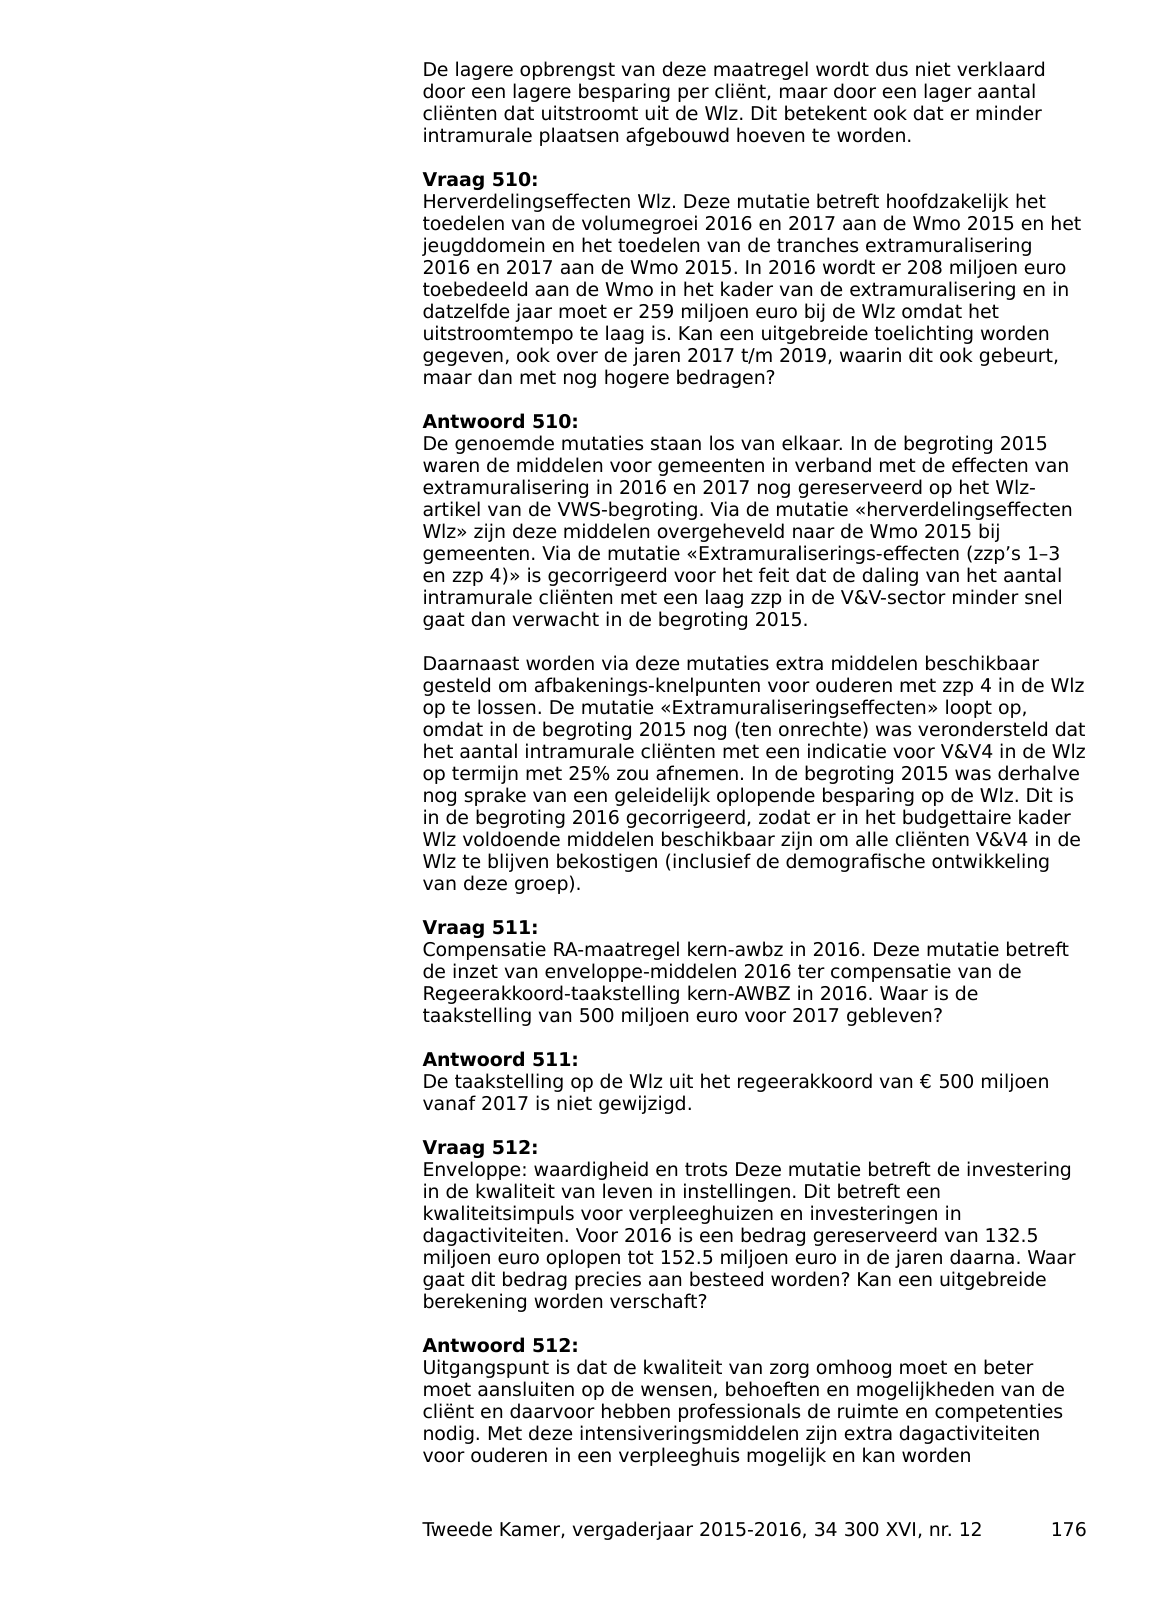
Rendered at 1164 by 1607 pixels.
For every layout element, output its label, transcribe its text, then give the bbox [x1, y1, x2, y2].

text Daarnaast worden via deze mutaties extra middelen beschikbaar gesteld om afbakenings-knelpunten voor ouderen met zzp 4 in de Wlz op te lossen. De mutatie «Extramuraliseringseffecten» loopt op, omdat in de begroting 2015 nog (ten onrechte) was verondersteld dat het aantal intramurale cliënten met een indicatie voor V&V4 in de Wlz op termijn met 25% zou afnemen. In de begroting 2015 was derhalve nog sprake van een geleidelijk oplopende besparing op de Wlz. Dit is in de begroting 2016 gecorrigeerd, zodat er in het budgettaire kader Wlz voldoende middelen beschikbaar zijn om alle cliënten V&V4 in de Wlz te blijven bekostigen (inclusief de demografische ontwikkeling van deze groep). [422, 653, 1087, 895]
text Enveloppe: waardigheid en trots Deze mutatie betreft de investering in de kwaliteit van leven in instellingen. Dit betreft een kwaliteitsimpuls voor verpleeghuizen en investeringen in dagactiviteiten. Voor 2016 is een bedrag gereserveerd van 132.5 miljoen euro oplopen tot 152.5 miljoen euro in de jaren daarna. Waar gaat dit bedrag precies aan besteed worden? Kan een uitgebreide berekening worden verschaft? [422, 1159, 1087, 1313]
text Antwoord 511: [422, 1049, 1087, 1071]
text De lagere opbrengst van deze maatregel wordt dus niet verklaard door een lagere besparing per cliënt, maar door een lager aantal cliënten dat uitstroomt uit de Wlz. Dit betekent ook dat er minder intramurale plaatsen afgebouwd hoeven te worden. [422, 59, 1087, 147]
text Antwoord 512: [422, 1335, 1087, 1357]
text Vraag 512: [422, 1137, 1087, 1159]
text Vraag 510: [422, 169, 1087, 191]
text Antwoord 510: [422, 411, 1087, 433]
text Vraag 511: [422, 917, 1087, 939]
text Uitgangspunt is dat de kwaliteit van zorg omhoog moet en beter moet aansluiten op de wensen, behoeften en mogelijkheden van de cliënt en daarvoor hebben professionals de ruimte en competenties nodig. Met deze intensiveringsmiddelen zijn extra dagactiviteiten voor ouderen in een verpleeghuis mogelijk en kan worden [422, 1357, 1087, 1467]
text De taakstelling op de Wlz uit het regeerakkoord van € 500 miljoen vanaf 2017 is niet gewijzigd. [422, 1071, 1087, 1115]
text Herverdelingseffecten Wlz. Deze mutatie betreft hoofdzakelijk het toedelen van de volumegroei 2016 en 2017 aan de Wmo 2015 en het jeugddomein en het toedelen van de tranches extramuralisering 2016 en 2017 aan de Wmo 2015. In 2016 wordt er 208 miljoen euro toebedeeld aan de Wmo in het kader van de extramuralisering en in datzelfde jaar moet er 259 miljoen euro bij de Wlz omdat het uitstroomtempo te laag is. Kan een uitgebreide toelichting worden gegeven, ook over de jaren 2017 t/m 2019, waarin dit ook gebeurt, maar dan met nog hogere bedragen? [422, 191, 1087, 389]
text De genoemde mutaties staan los van elkaar. In de begroting 2015 waren de middelen voor gemeenten in verband met de effecten van extramuralisering in 2016 en 2017 nog gereserveerd op het Wlz-artikel van de VWS-begroting. Via de mutatie «herverdelingseffecten Wlz» zijn deze middelen overgeheveld naar de Wmo 2015 bij gemeenten. Via de mutatie «Extramuraliserings-effecten (zzp’s 1–3 en zzp 4)» is gecorrigeerd voor het feit dat de daling van het aantal intramurale cliënten met een laag zzp in de V&V-sector minder snel gaat dan verwacht in de begroting 2015. [422, 433, 1087, 631]
text Compensatie RA-maatregel kern-awbz in 2016. Deze mutatie betreft de inzet van enveloppe-middelen 2016 ter compensatie van de Regeerakkoord-taakstelling kern-AWBZ in 2016. Waar is de taakstelling van 500 miljoen euro voor 2017 gebleven? [422, 939, 1087, 1027]
